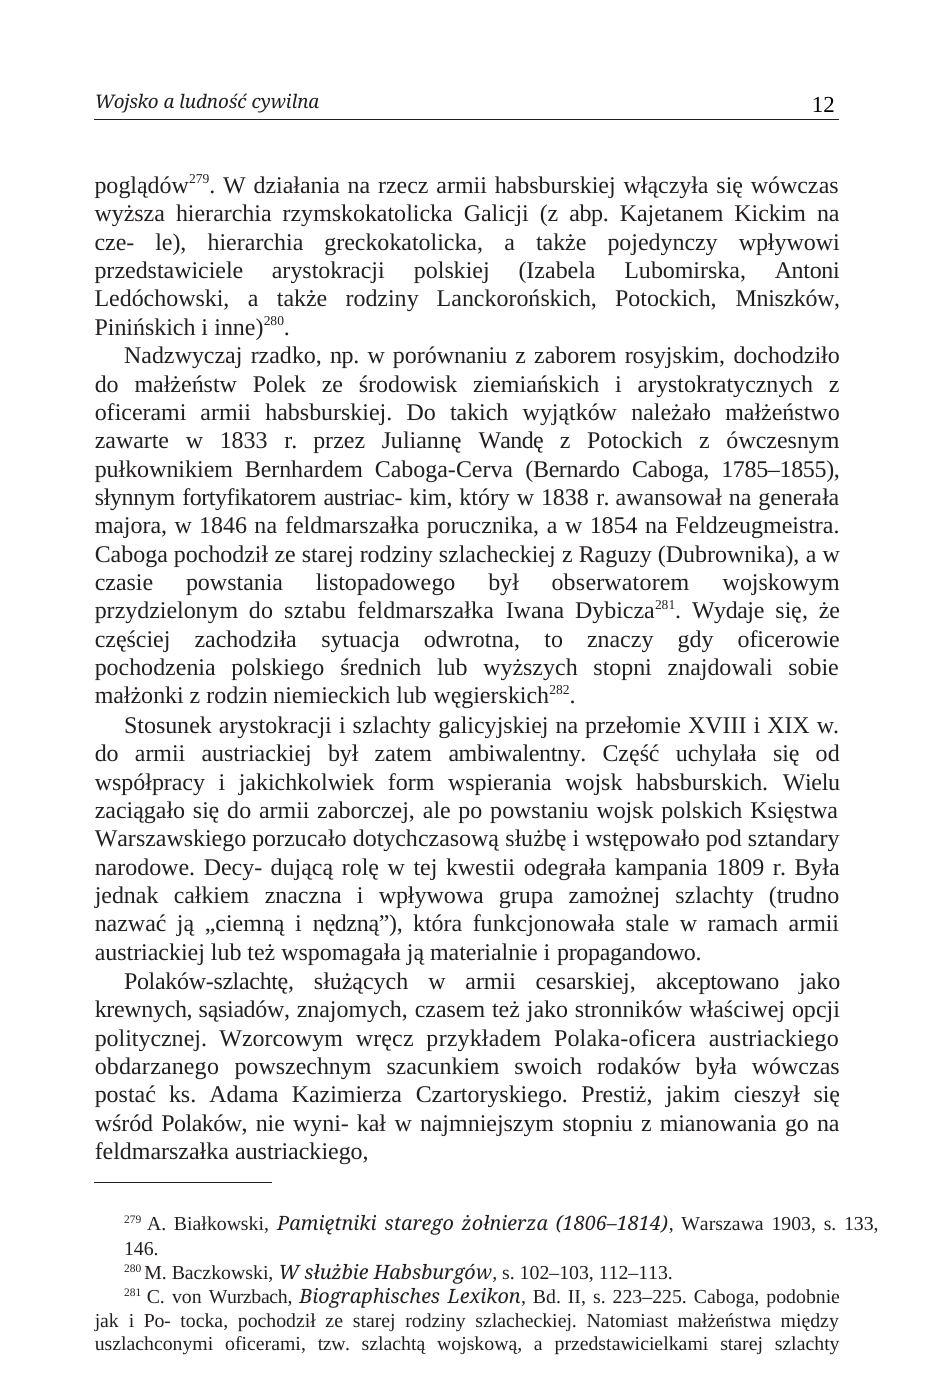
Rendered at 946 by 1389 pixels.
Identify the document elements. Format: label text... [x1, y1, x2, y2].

text Stosunek arystokracji i szlachty galicyjskiej na przełomie XVIII i XIX w. do armii austriackiej był zatem ambiwalentny. Część uchylała się od współpracy i jakichkolwiek form wspierania wojsk habsburskich. Wielu zaciągało się do armii zaborczej, ale po powstaniu wojsk polskich Księstwa Warszawskiego porzucało dotychczasową służbę i wstępowało pod sztandary narodowe. Decy- dującą rolę w tej kwestii odegrała kampania 1809 r. Była jednak całkiem znaczna i wpływowa grupa zamożnej szlachty (trudno nazwać ją „ciemną i nędzną”), która funkcjonowała stale w ramach armii austriackiej lub też wspomagała ją materialnie i propagandowo. [94, 711, 840, 965]
text Nadzwyczaj rzadko, np. w porównaniu z zaborem rosyjskim, dochodziło do małżeństw Polek ze środowisk ziemiańskich i arystokratycznych z oficerami armii habsburskiej. Do takich wyjątków należało małżeństwo zawarte w 1833 r. przez Juliannę Wandę z Potockich z ówczesnym pułkownikiem Bernhardem Caboga-Cerva (Bernardo Caboga, 1785–1855), słynnym fortyfikatorem austriac- kim, który w 1838 r. awansował na generała majora, w 1846 na feldmarszałka porucznika, a w 1854 na Feldzeugmeistra. Caboga pochodził ze starej rodziny szlacheckiej z Raguzy (Dubrownika), a w czasie powstania listopadowego był obserwatorem wojskowym przydzielonym do sztabu feldmarszałka Iwana Dybicza281. Wydaje się, że częściej zachodziła sytuacja odwrotna, to znaczy gdy oficerowie pochodzenia polskiego średnich lub wyższych stopni znajdowali sobie małżonki z rodzin niemieckich lub węgierskich282. [94, 342, 840, 709]
text 280 M. Baczkowski, W służbie Habsburgów, s. 102–103, 112–113. [124, 1260, 879, 1284]
text Polaków-szlachtę, służących w armii cesarskiej, akceptowano jako krewnych, sąsiadów, znajomych, czasem też jako stronników właściwej opcji politycznej. Wzorcowym wręcz przykładem Polaka-oficera austriackiego obdarzanego powszechnym szacunkiem swoich rodaków była wówczas postać ks. Adama Kazimierza Czartoryskiego. Prestiż, jakim cieszył się wśród Polaków, nie wyni- kał w najmniejszym stopniu z mianowania go na feldmarszałka austriackiego, [94, 967, 840, 1164]
text 281 C. von Wurzbach, Biographisches Lexikon, Bd. II, s. 223–225. Caboga, podobnie jak i Po- tocka, pochodził ze starej rodziny szlacheckiej. Natomiast małżeństwa między uszlachconymi oficerami, tzw. szlachtą wojskową, a przedstawicielkami starej szlachty [94, 1284, 840, 1356]
text 279 A. Białkowski, Pamiętniki starego żołnierza (1806–1814), Warszawa 1903, s. 133, 146. [124, 1211, 879, 1260]
text poglądów279. W działania na rzecz armii habsburskiej włączyła się wówczas wyższa hierarchia rzymskokatolicka Galicji (z abp. Kajetanem Kickim na cze- le), hierarchia greckokatolicka, a także pojedynczy wpływowi przedstawiciele arystokracji polskiej (Izabela Lubomirska, Antoni Ledóchowski, a także rodziny Lanckorońskich, Potockich, Mniszków, Pinińskich i inne)280. [94, 171, 840, 340]
